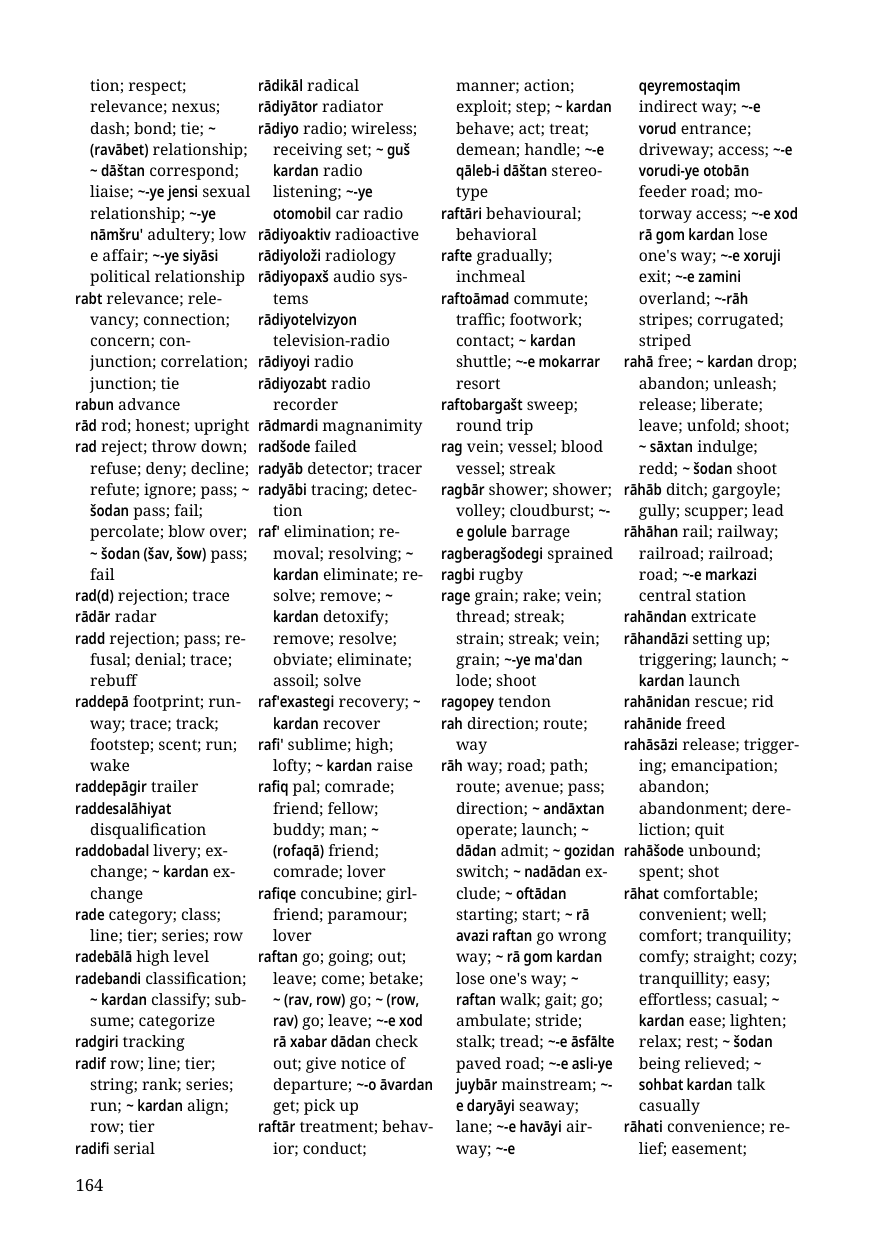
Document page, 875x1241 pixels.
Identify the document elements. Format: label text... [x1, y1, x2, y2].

text raftār treatment; behav­ior; con­duct; [258, 1116, 433, 1159]
text raddesalāhiyat disqualificat­ion [75, 797, 250, 840]
text rafi' sublime; high; lofty; ~ kardan raise [258, 734, 433, 776]
text qeyremostaqim indirect way; ~-e vorud entrance; driveway; ac­cess; ~-e vorudi-ye otobān feeder road; mo­torway access; ~-e xod rā gom kardan lose one's way; ~-e xoruji exit; ~-e zamini overland; ~-rāh stripes; cor­rugated; striped [624, 75, 799, 351]
text rādiyozabt radio recorder [258, 372, 433, 415]
text rabt relevance; rele­vancy; con­nection; con­cern; con­junction; corre­lation; junction; tie [75, 287, 250, 394]
text rādmardi magnanimity [258, 415, 433, 436]
text ragbār shower; shower; vol­ley; cloudburst; ~-e golule bar­rage [441, 479, 616, 542]
text rādiyoyi radio [258, 351, 433, 372]
text radgiri tracking [75, 1031, 250, 1052]
text rād rod; honest; upright [75, 415, 250, 436]
text manner; ac­tion; exploit; step; ~ kardan be­have; act; treat; demean; handle; ~-e qāleb-i dāštan stereo­type [441, 75, 616, 202]
text ragbi rugby [441, 564, 616, 585]
text rad(d) rejection; trace [75, 585, 250, 606]
text raf' elimination; re­moval; re­solving; ~ kardan elimi­nate; re­solve; remove; ~ kardan detoxify; remove; re­solve; obviate; elimi­nate; assoil; solve [258, 521, 433, 691]
text radifi serial [75, 1137, 250, 1159]
text rah direction; route; way [441, 712, 616, 755]
text rādār radar [75, 606, 250, 627]
text rādiyopaxš audio sys­tems [258, 266, 433, 309]
text rahānide freed [624, 712, 799, 734]
text rādiyoaktiv radioactive [258, 224, 433, 245]
text rāhāb ditch; gargoyle; gully; scupper; lead [624, 479, 799, 521]
text rahāndan extricate [624, 606, 799, 627]
text rafiq pal; comrade; friend; fel­low; buddy; man; ~ (rofaqā) friend; comrade; lover [258, 776, 433, 882]
text rāh way; road; path; route; av­enue; pass; di­rection; ~ andāxtan op­erate; launch; ~ dādan admit; ~ gozidan switch; ~ nadādan ex­clude; ~ oftādan starting; start; ~ rā avazi raftan go wrong way; ~ rā gom kardan lose one's way; ~ raftan walk; gait; go; am­bulate; stride; stalk; tread; ~-e āsfālte paved road; ~-e asli-ye juybār main­stream; ~-e daryāyi sea­way; lane; ~-e havāyi air­way; ~-e [441, 755, 616, 1159]
text rādiyo radio; wireless; re­ceiving set; ~ guš kardan radio listening; ~-ye otomobil car radio [258, 117, 433, 224]
text rafte gradually; inchmeal [441, 245, 616, 287]
text rage grain; rake; vein; thread; streak; strain; streak; vein; grain; ~-ye ma'dan lode; shoot [441, 585, 616, 691]
text rahā free; ~ kardan drop; aban­don; unleash; release; liber­ate; leave; unfold; shoot; ~ sāxtan indulge; redd; ~ šodan shoot [624, 351, 799, 479]
text rade category; class; line; tier; series; row [75, 904, 250, 946]
text rāhandāzi setting up; trig­gering; launch; ~ kardan launch [624, 627, 799, 691]
text radyāb detector; tracer [258, 457, 433, 479]
text rag vein; vessel; blood ves­sel; streak [441, 436, 616, 479]
text rahāšode unbound; spent; shot [624, 840, 799, 882]
text rad reject; throw down; refuse; deny; decline; re­fute; ignore; pass; ~ šodan pass; fail; percol­ate; blow over; ~ šodan (šav, šow) pass; fail [75, 436, 250, 585]
text rahānidan rescue; rid [624, 691, 799, 712]
text rabun advance [75, 394, 250, 415]
text ragopey tendon [441, 691, 616, 712]
text raftoāmad commute; traffic; footwork; contact; ~ kardan shuttle; ~-e mokarrar resort [441, 287, 616, 394]
text rādiyātor radiator [258, 96, 433, 117]
text radšode failed [258, 436, 433, 457]
text rāhāhan rail; railway; rail­road; railroad; road; ~-e markazi central sta­tion [624, 521, 799, 606]
text rafiqe concubine; girl­friend; paramour; lover [258, 882, 433, 946]
text radebandi classification; ~ kardan classify; sub­sume; categorize [75, 967, 250, 1031]
text radebālā high level [75, 946, 250, 967]
text rādikāl radical [258, 75, 433, 96]
text raftan go; going; out; leave; come; betake; ~ (rav, row) go; ~ (row, rav) go; leave; ~-e xod rā xabar dādan check out; give notice of depar­ture; ~-o āvardan get; pick up [258, 946, 433, 1116]
text raddepā footprint; run­way; trace; track; foot­step; scent; run; wake [75, 691, 250, 776]
text radd rejection; pass; re­fusal; denial; trace; re­buff [75, 627, 250, 691]
text raddepāgir trailer [75, 776, 250, 797]
text ragberagšodegi sprained [441, 542, 616, 564]
text radyābi tracing; detec­tion [258, 479, 433, 521]
text raftāri behavioural; behavi­oral [441, 202, 616, 245]
text rāhati convenience; re­lief; easement; [624, 1116, 799, 1159]
text tion; re­spect; relevance; nexus; dash; bond; tie; ~ (ravābet) rela­tionship; ~ dāštan corre­spond; li­aise; ~-ye jensi sex­ual relations­hip; ~-ye nāmšru' adultery; low e af­fair; ~-ye siyāsi politi­cal re­lationship [75, 75, 250, 287]
text radif row; line; tier; string; rank; series; run; ~ kardan align; row; tier [75, 1052, 250, 1137]
text rādiyoloži radiology [258, 245, 433, 266]
text raftobargašt sweep; round trip [441, 394, 616, 436]
text raddobadal livery; ex­change; ~ kardan ex­change [75, 840, 250, 904]
text rāhat comfortable; conven­ient; well; comfort; tran­quility; comfy; straight; cozy; tran­quillity; easy; effortless; ca­sual; ~ kardan ease; lighten; re­lax; rest; ~ šodan being re­lieved; ~ sohbat kardan talk casu­ally [624, 882, 799, 1116]
text rādiyotelvizyon television-rad­io [258, 309, 433, 351]
text raf'exastegi recovery; ~ kardan recover [258, 691, 433, 734]
text rahāsāzi release; trigger­ing; emancipation; aban­don; abandonment; dere­liction; quit [624, 734, 799, 840]
